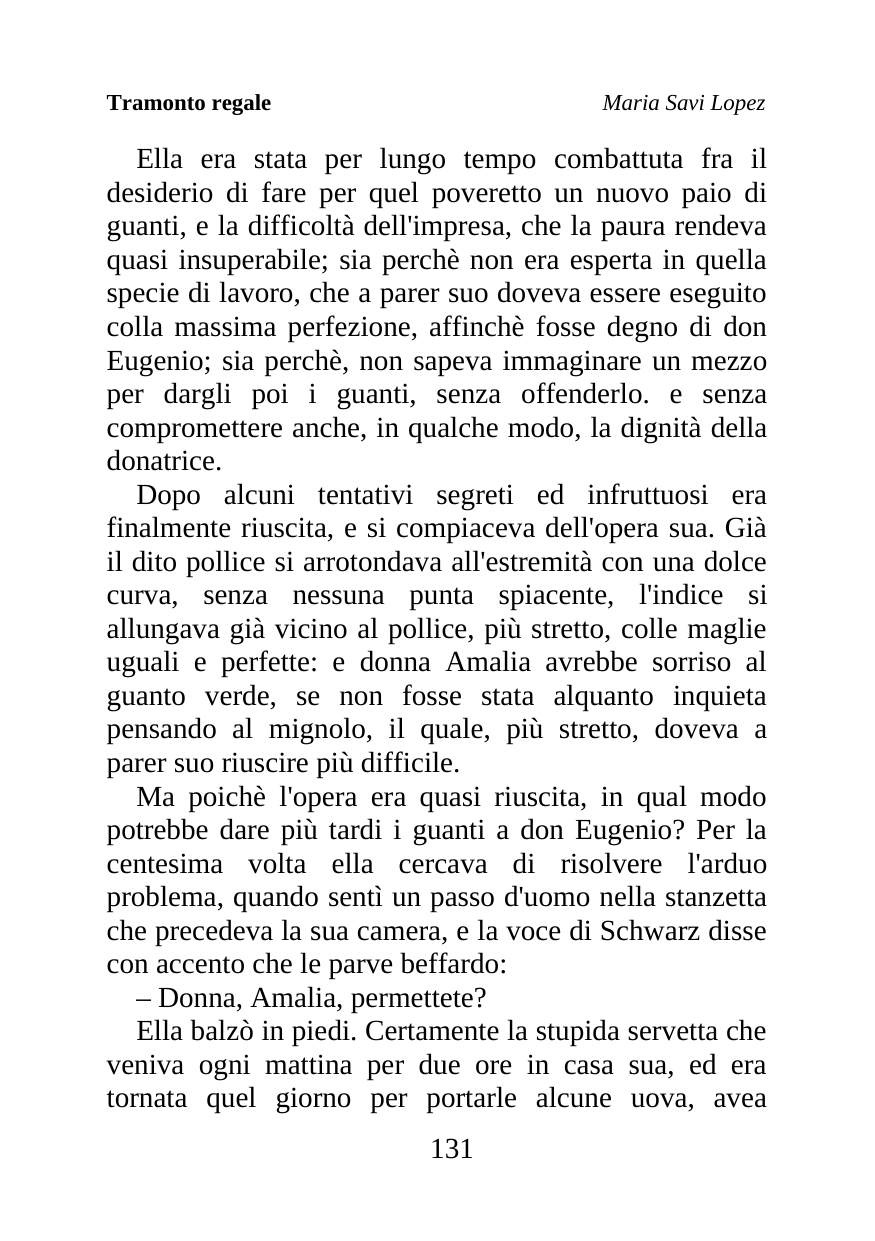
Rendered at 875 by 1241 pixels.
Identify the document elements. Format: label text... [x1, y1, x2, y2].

text Ella era stata per lungo tempo combattuta fra il desiderio di fare per quel poveretto un nuovo paio di guanti, e la difficoltà dell'impresa, che la paura rendeva quasi insuperabile; sia perchè non era esperta in quella specie di lavoro, che a parer suo doveva essere eseguito colla massima perfezione, affinchè fosse degno di don Eugenio; sia perchè, non sapeva immaginare un mezzo per dargli poi i guanti, senza offenderlo. e senza compromettere anche, in qualche modo, la dignità della donatrice. [106, 141, 768, 477]
text Dopo alcuni tentativi segreti ed infruttuosi era finalmente riuscita, e si compiaceva dell'opera sua. Già il dito pollice si arrotondava all'estremità con una dolce curva, senza nessuna punta spiacente, l'indice si allungava già vicino al pollice, più stretto, colle maglie uguali e perfette: e donna Amalia avrebbe sorriso al guanto verde, se non fosse stata alquanto inquieta pensando al mignolo, il quale, più stretto, doveva a parer suo riuscire più difficile. [106, 477, 768, 779]
text – Donna, Amalia, permettete? [106, 980, 768, 1013]
text Ma poichè l'opera era quasi riuscita, in qual modo potrebbe dare più tardi i guanti a don Eugenio? Per la centesima volta ella cercava di risolvere l'arduo problema, quando sentì un passo d'uomo nella stanzetta che precedeva la sua camera, e la voce di Schwarz disse con accento che le parve beffardo: [106, 779, 768, 980]
text Ella balzò in piedi. Certamente la stupida servetta che veniva ogni mattina per due ore in casa sua, ed era tornata quel giorno per portarle alcune uova, avea [106, 1013, 768, 1114]
